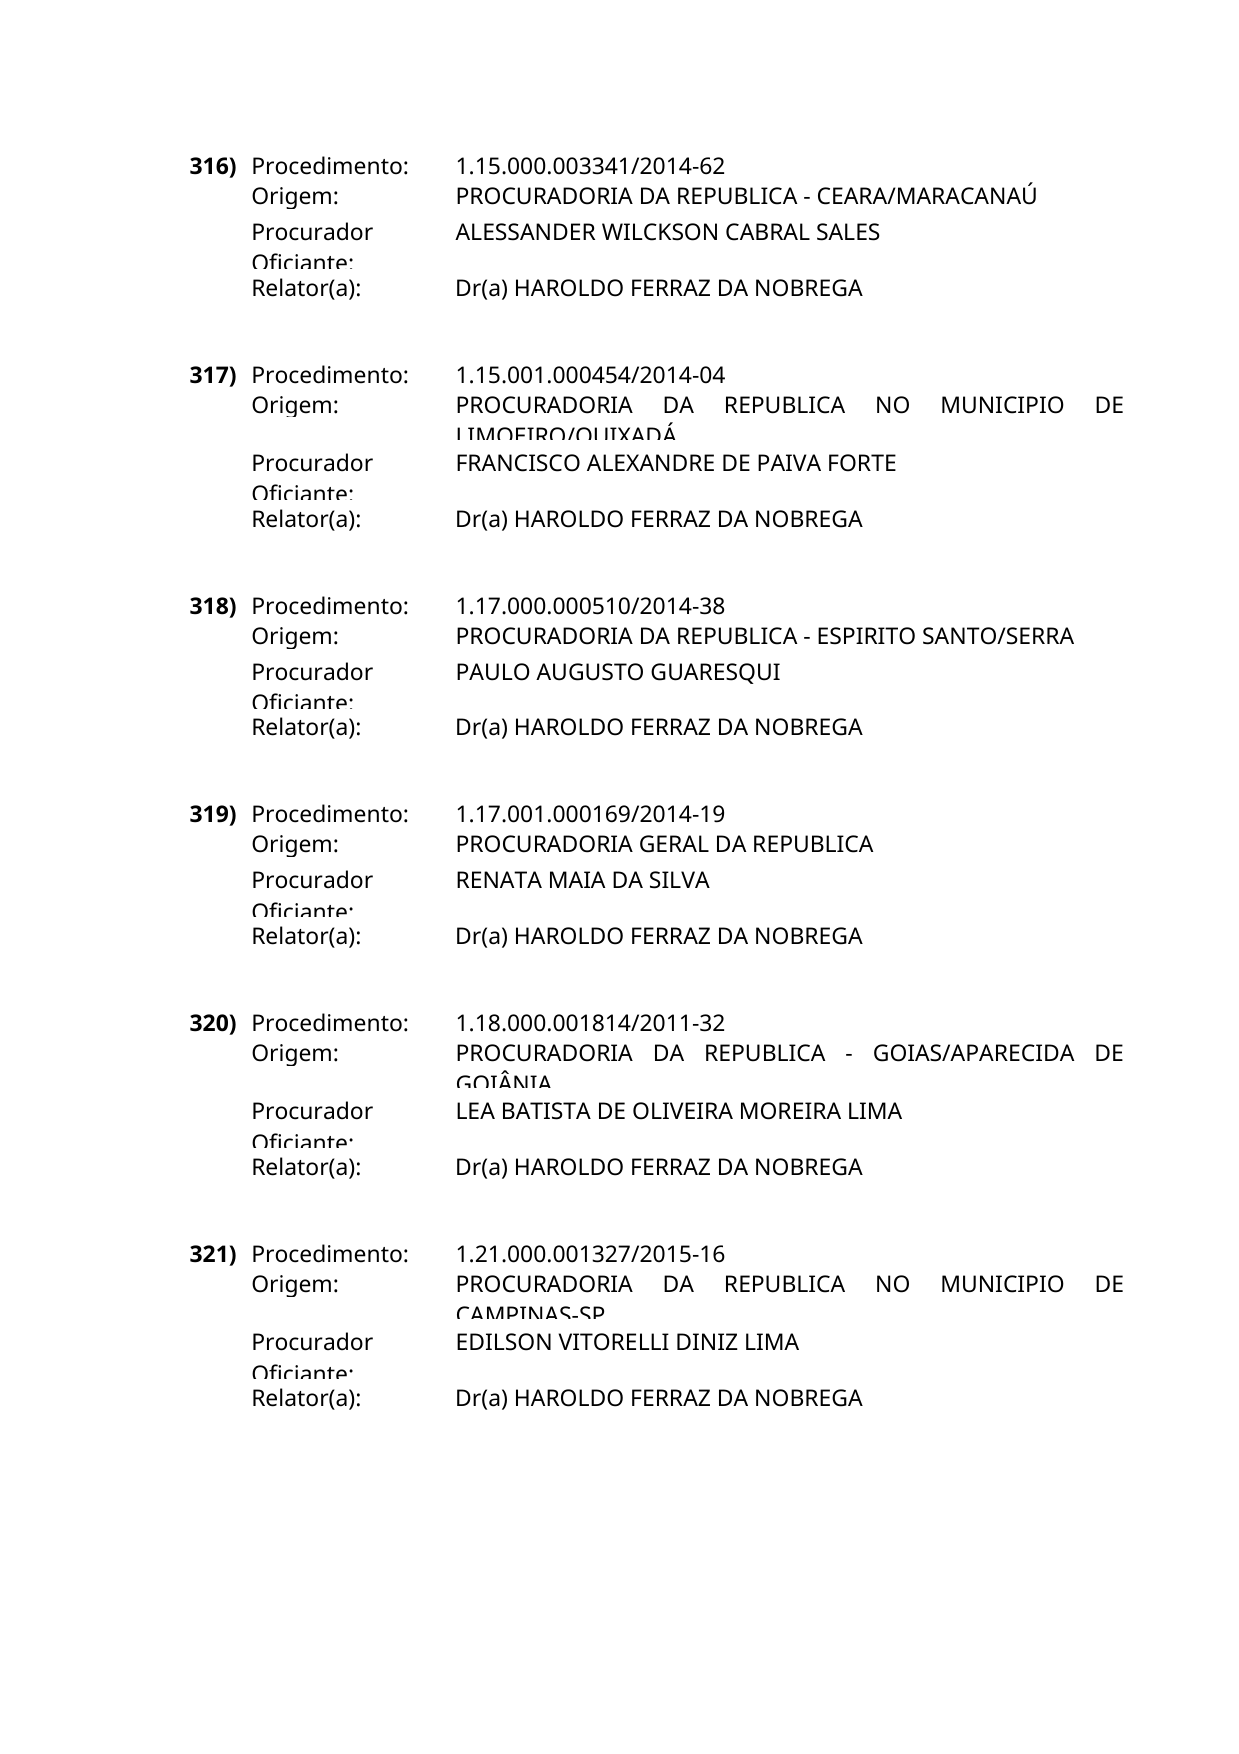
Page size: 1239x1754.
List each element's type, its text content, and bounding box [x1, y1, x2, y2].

table_cell Origem: [251, 620, 455, 648]
table_cell [251, 857, 455, 864]
table_cell Procedimento: [251, 359, 455, 387]
table_cell [189, 180, 251, 208]
table_cell [1125, 440, 1239, 447]
table_cell [0, 1326, 189, 1377]
table_header Relator(a): [251, 920, 455, 948]
table_cell [189, 272, 251, 302]
table_cell [1125, 1151, 1239, 1181]
table_cell Procedimento: [251, 1007, 455, 1035]
table_header Dr(a) HAROLDO FERRAZ DA NOBREGA [455, 1382, 1122, 1410]
table_cell [189, 1382, 251, 1412]
table_cell [189, 711, 251, 741]
table_cell 1.15.000.003341/2014-62 [455, 150, 1124, 178]
table_cell [251, 1181, 455, 1238]
table_cell [1125, 648, 1239, 656]
table_cell [0, 180, 189, 208]
table_cell [1125, 857, 1239, 864]
table_cell [0, 1181, 189, 1238]
table_cell [1125, 1065, 1239, 1088]
table_cell [189, 857, 251, 864]
table_cell 1.15.001.000454/2014-04 [455, 359, 1124, 387]
table_cell [1125, 1319, 1239, 1326]
table_cell PROCURADORIA GERAL DA REPUBLICA [455, 828, 1124, 857]
table_cell [0, 447, 189, 498]
table_cell Origem: [251, 1268, 455, 1296]
table_cell [1125, 180, 1239, 208]
table_cell [455, 741, 1124, 798]
table_cell [455, 648, 1124, 656]
table_cell [1125, 828, 1239, 857]
table_cell RENATA MAIA DA SILVA [455, 864, 1124, 915]
table_cell [1125, 1268, 1239, 1296]
table_cell [189, 440, 251, 447]
table_cell [251, 417, 455, 439]
table_cell [1125, 1037, 1239, 1065]
table_cell PROCURADORIA DA REPUBLICA - ESPIRITO SANTO/SERRA [455, 620, 1124, 648]
table_cell [1125, 1296, 1239, 1319]
table_header [1125, 0, 1239, 150]
table_cell [189, 1088, 251, 1095]
table_cell [1125, 302, 1239, 358]
table_cell [251, 209, 455, 216]
table_cell [189, 1268, 251, 1296]
table_cell [455, 1181, 1124, 1238]
table_cell 316) [189, 150, 251, 178]
table_cell [189, 533, 251, 589]
table_cell [0, 272, 189, 302]
table_cell [1125, 920, 1239, 950]
table_cell [1125, 1181, 1239, 1238]
table_cell [189, 620, 251, 648]
table_cell ALESSANDER WILCKSON CABRAL SALES [455, 216, 1124, 267]
table_cell [0, 1319, 189, 1326]
table_cell [1125, 1238, 1239, 1266]
table_cell [0, 359, 189, 387]
table_cell [1125, 1382, 1239, 1412]
table_cell [251, 1088, 455, 1095]
table_header Dr(a) HAROLDO FERRAZ DA NOBREGA [455, 272, 1122, 300]
table_cell [1125, 150, 1239, 178]
table_cell Procedimento: [251, 150, 455, 178]
table_cell Procurador Oficiante: [251, 864, 455, 917]
table_cell [189, 920, 251, 950]
table_cell [189, 1296, 251, 1319]
table_cell [189, 864, 251, 915]
table_cell PROCURADORIA DA REPUBLICA - GOIAS/APARECIDA DE GOIÂNIA [455, 1037, 1124, 1088]
table_cell Procedimento: [251, 590, 455, 618]
table_cell [1125, 590, 1239, 618]
table_cell [251, 741, 455, 798]
table_cell [1125, 209, 1239, 216]
table_cell 1.18.000.001814/2011-32 [455, 1007, 1124, 1035]
table_cell [189, 1326, 251, 1377]
table_cell [189, 1065, 251, 1088]
table_cell [1125, 1007, 1239, 1035]
table_cell [0, 389, 189, 417]
table_cell [1125, 216, 1239, 267]
table_cell [455, 209, 1124, 216]
table_cell [1125, 417, 1239, 439]
table_cell [1125, 656, 1239, 707]
table_cell [251, 440, 455, 447]
table_cell [0, 620, 189, 648]
table_header Relator(a): [251, 503, 455, 531]
table_cell [0, 1268, 189, 1296]
table_header Dr(a) HAROLDO FERRAZ DA NOBREGA [455, 503, 1122, 531]
table_cell Procurador Oficiante: [251, 447, 455, 499]
table_cell [0, 533, 189, 589]
table_cell [455, 1319, 1124, 1326]
table_cell [1125, 1326, 1239, 1377]
table_cell [0, 741, 189, 798]
table_cell Procurador Oficiante: [251, 1095, 455, 1148]
table_cell PROCURADORIA DA REPUBLICA NO MUNICIPIO DE CAMPINAS-SP [455, 1268, 1124, 1319]
table_cell [455, 1088, 1124, 1095]
table_cell [1125, 620, 1239, 648]
table_cell [189, 389, 251, 417]
table_cell [189, 503, 251, 533]
table_cell [251, 1065, 455, 1088]
table_cell [189, 209, 251, 216]
table_cell [0, 864, 189, 915]
table_cell [0, 590, 189, 618]
table_cell Procurador Oficiante: [251, 216, 455, 268]
table_cell [1125, 864, 1239, 915]
table_header Relator(a): [251, 1151, 455, 1179]
table_cell [455, 302, 1124, 358]
table_cell [1125, 950, 1239, 1007]
table_cell PAULO AUGUSTO GUARESQUI [455, 656, 1124, 707]
table_cell [251, 302, 455, 358]
table_cell [189, 417, 251, 439]
table_cell 318) [189, 590, 251, 618]
table_cell [1125, 447, 1239, 498]
table_cell Procurador Oficiante: [251, 1326, 455, 1379]
table_cell [455, 950, 1124, 1007]
table_cell [1125, 798, 1239, 827]
table_cell [0, 1151, 189, 1181]
table_cell [251, 1296, 455, 1319]
table_header Dr(a) HAROLDO FERRAZ DA NOBREGA [455, 711, 1122, 740]
table_cell Origem: [251, 389, 455, 417]
table_cell [1125, 1088, 1239, 1095]
table_header [251, 0, 455, 150]
table_cell PROCURADORIA DA REPUBLICA - CEARA/MARACANAÚ [455, 180, 1124, 208]
table_cell 317) [189, 359, 251, 387]
table_cell Procedimento: [251, 1238, 455, 1266]
table_cell [0, 920, 189, 950]
table_cell 320) [189, 1007, 251, 1035]
table_cell [1125, 272, 1239, 302]
table_cell Origem: [251, 1037, 455, 1065]
table_cell Origem: [251, 180, 455, 208]
table_cell [189, 302, 251, 358]
table_cell [0, 150, 189, 178]
table_cell 321) [189, 1238, 251, 1266]
table_cell [0, 656, 189, 707]
table_cell [189, 1037, 251, 1065]
table_cell 1.17.001.000169/2014-19 [455, 798, 1124, 827]
table_cell [251, 648, 455, 656]
table_cell EDILSON VITORELLI DINIZ LIMA [455, 1326, 1124, 1377]
table_cell [0, 216, 189, 267]
table_cell [455, 440, 1124, 447]
table_cell [189, 447, 251, 498]
table_cell [0, 1007, 189, 1035]
table_cell [189, 1095, 251, 1146]
table_cell [1125, 389, 1239, 417]
table_cell [0, 1238, 189, 1266]
table_cell [0, 1037, 189, 1065]
table_cell [189, 1181, 251, 1238]
table_header Relator(a): [251, 272, 455, 300]
table_cell [189, 950, 251, 1007]
table_cell [1125, 711, 1239, 741]
table_cell 1.21.000.001327/2015-16 [455, 1238, 1124, 1266]
table_cell [251, 1319, 455, 1326]
table_cell [1125, 1095, 1239, 1146]
table_cell [0, 828, 189, 857]
table_cell [189, 1319, 251, 1326]
table_header Relator(a): [251, 711, 455, 740]
table_cell [455, 533, 1124, 589]
table_cell [251, 533, 455, 589]
table_cell [0, 711, 189, 741]
table_cell [189, 828, 251, 857]
table_cell [0, 1382, 189, 1412]
table_cell [1125, 741, 1239, 798]
table_header Dr(a) HAROLDO FERRAZ DA NOBREGA [455, 1151, 1122, 1179]
table_cell Origem: [251, 828, 455, 857]
table_header [0, 0, 189, 150]
table_cell [0, 648, 189, 656]
table_cell [251, 950, 455, 1007]
table_cell [1125, 533, 1239, 589]
table_cell [0, 1065, 189, 1088]
table_cell PROCURADORIA DA REPUBLICA NO MUNICIPIO DE LIMOEIRO/QUIXADÁ [455, 389, 1124, 439]
table_cell 319) [189, 798, 251, 827]
table_cell [0, 857, 189, 864]
table_cell FRANCISCO ALEXANDRE DE PAIVA FORTE [455, 447, 1124, 498]
table_cell Procurador Oficiante: [251, 656, 455, 708]
table_cell LEA BATISTA DE OLIVEIRA MOREIRA LIMA [455, 1095, 1124, 1146]
table_cell [1125, 503, 1239, 533]
table_cell 1.17.000.000510/2014-38 [455, 590, 1124, 618]
table_cell [189, 648, 251, 656]
table_cell [189, 216, 251, 267]
table_cell Procedimento: [251, 798, 455, 827]
table_cell [0, 209, 189, 216]
table_cell [0, 417, 189, 439]
table_cell [189, 741, 251, 798]
table_header [455, 0, 1124, 150]
table_cell [0, 950, 189, 1007]
table_header Relator(a): [251, 1382, 455, 1410]
table_cell [0, 1095, 189, 1146]
table_cell [0, 302, 189, 358]
table_cell [1125, 359, 1239, 387]
table_header [189, 0, 251, 150]
table_cell [0, 1088, 189, 1095]
table_cell [189, 656, 251, 707]
table_cell [0, 1296, 189, 1319]
table_cell [0, 440, 189, 447]
table_cell [0, 503, 189, 533]
table_cell [455, 857, 1124, 864]
table_cell [0, 798, 189, 827]
table_cell [189, 1151, 251, 1181]
table_header Dr(a) HAROLDO FERRAZ DA NOBREGA [455, 920, 1122, 948]
